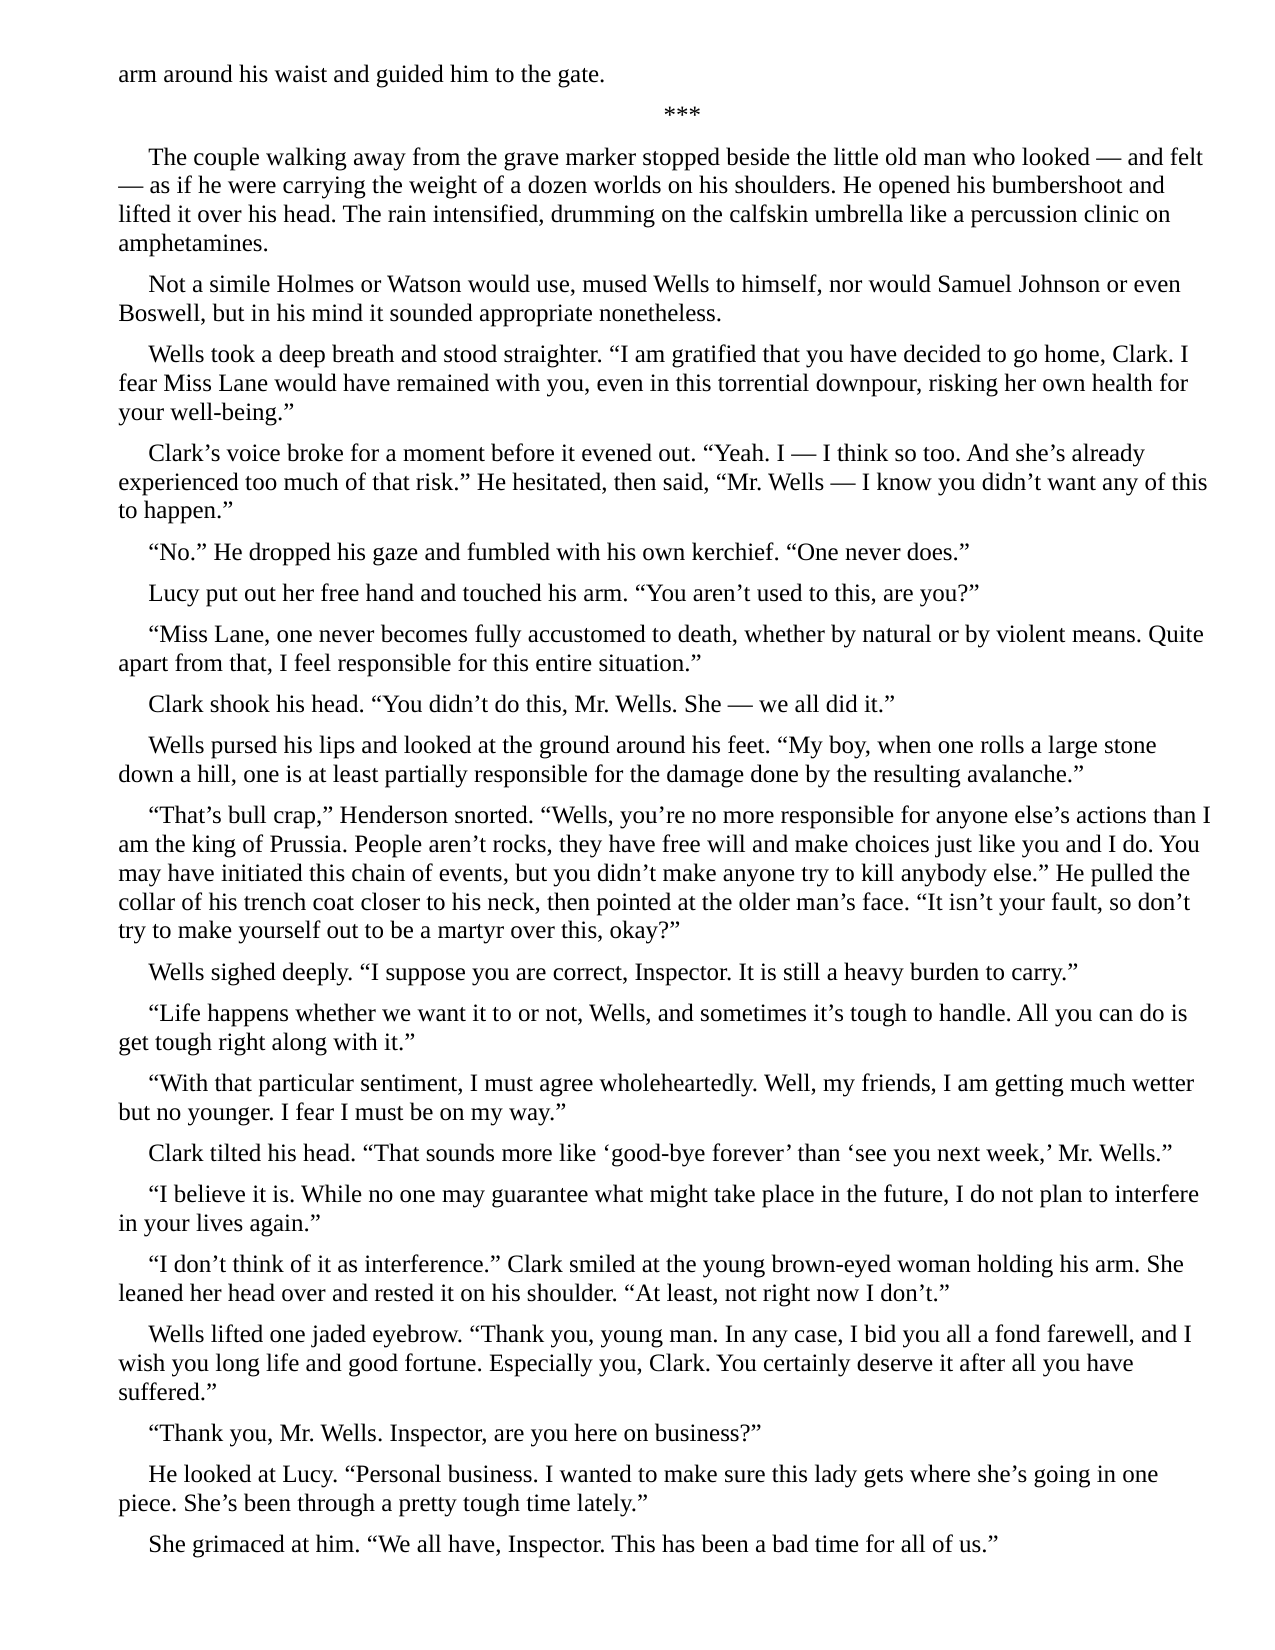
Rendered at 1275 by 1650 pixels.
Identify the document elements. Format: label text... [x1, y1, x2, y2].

text Clark tilted his head. “That sounds more like ‘good-bye forever’ than ‘see you next week,’ Mr. Wells.” [118, 1138, 1216, 1167]
text “Life happens whether we want it to or not, Wells, and sometimes it’s tough to handle. All you can do is get tough right along with it.” [118, 998, 1216, 1055]
text He looked at Lucy. “Personal business. I wanted to make sure this lady gets where she’s going in one piece. She’s been through a pretty tough time lately.” [118, 1459, 1216, 1517]
text arm around his waist and guided him to the gate. [118, 59, 1216, 88]
text “I believe it is. While no one may guarantee what might take place in the future, I do not plan to interfere in your lives again.” [118, 1179, 1216, 1237]
text The couple walking away from the grave marker stopped beside the little old man who looked — and felt — as if he were carrying the weight of a dozen worlds on his shoulders. He opened his bumbershoot and lifted it over his head. The rain intensified, drumming on the calfskin umbrella like a percussion clinic on amphetamines. [118, 142, 1216, 257]
text “Miss Lane, one never becomes fully accustomed to death, whether by natural or by violent means. Quite apart from that, I feel responsible for this entire situation.” [118, 619, 1216, 677]
text “That’s bull crap,” Henderson snorted. “Wells, you’re no more responsible for anyone else’s actions than I am the king of Prussia. People aren’t rocks, they have free will and make choices just like you and I do. You may have initiated this chain of events, but you didn’t make anyone try to kill anybody else.” He pulled the collar of his trench coat closer to his neck, then pointed at the older man’s face. “It isn’t your fault, so don’t try to make yourself out to be a martyr over this, okay?” [118, 800, 1216, 944]
text Clark shook his head. “You didn’t do this, Mr. Wells. She — we all did it.” [118, 689, 1216, 718]
text “I don’t think of it as interference.” Clark smiled at the young brown-eyed woman holding his arm. She leaned her head over and rested it on his shoulder. “At least, not right now I don’t.” [118, 1249, 1216, 1307]
text Wells pursed his lips and looked at the ground around his feet. “My boy, when one rolls a large stone down a hill, one is at least partially responsible for the damage done by the resulting avalanche.” [118, 730, 1216, 788]
text Clark’s voice broke for a moment before it evened out. “Yeah. I — I think so too. And she’s already experienced too much of that risk.” He hesitated, then said, “Mr. Wells — I know you didn’t want any of this to happen.” [118, 438, 1216, 524]
text Wells took a deep breath and stood straighter. “I am gratified that you have decided to go home, Clark. I fear Miss Lane would have remained with you, even in this torrential downpour, risking her own health for your well-being.” [118, 339, 1216, 425]
text Wells sighed deeply. “I suppose you are correct, Inspector. It is still a heavy burden to carry.” [118, 957, 1216, 985]
text Wells lifted one jaded eyebrow. “Thank you, young man. In any case, I bid you all a fond farewell, and I wish you long life and good fortune. Especially you, Clark. You certainly deserve it after all you have suffered.” [118, 1319, 1216, 1405]
text “No.” He dropped his gaze and fumbled with his own kerchief. “One never does.” [118, 537, 1216, 565]
text Not a simile Holmes or Watson would use, mused Wells to himself, nor would Samuel Johnson or even Boswell, but in his mind it sounded appropriate nonetheless. [118, 269, 1216, 327]
text “With that particular sentiment, I must agree wholeheartedly. Well, my friends, I am getting much wetter but no younger. I fear I must be on my way.” [118, 1068, 1216, 1125]
text She grimaced at him. “We all have, Inspector. This has been a bad time for all of us.” [118, 1529, 1216, 1558]
text Lucy put out her free hand and touched his arm. “You aren’t used to this, are you?” [118, 578, 1216, 607]
text “Thank you, Mr. Wells. Inspector, are you here on business?” [118, 1418, 1216, 1447]
text *** [118, 100, 1216, 129]
